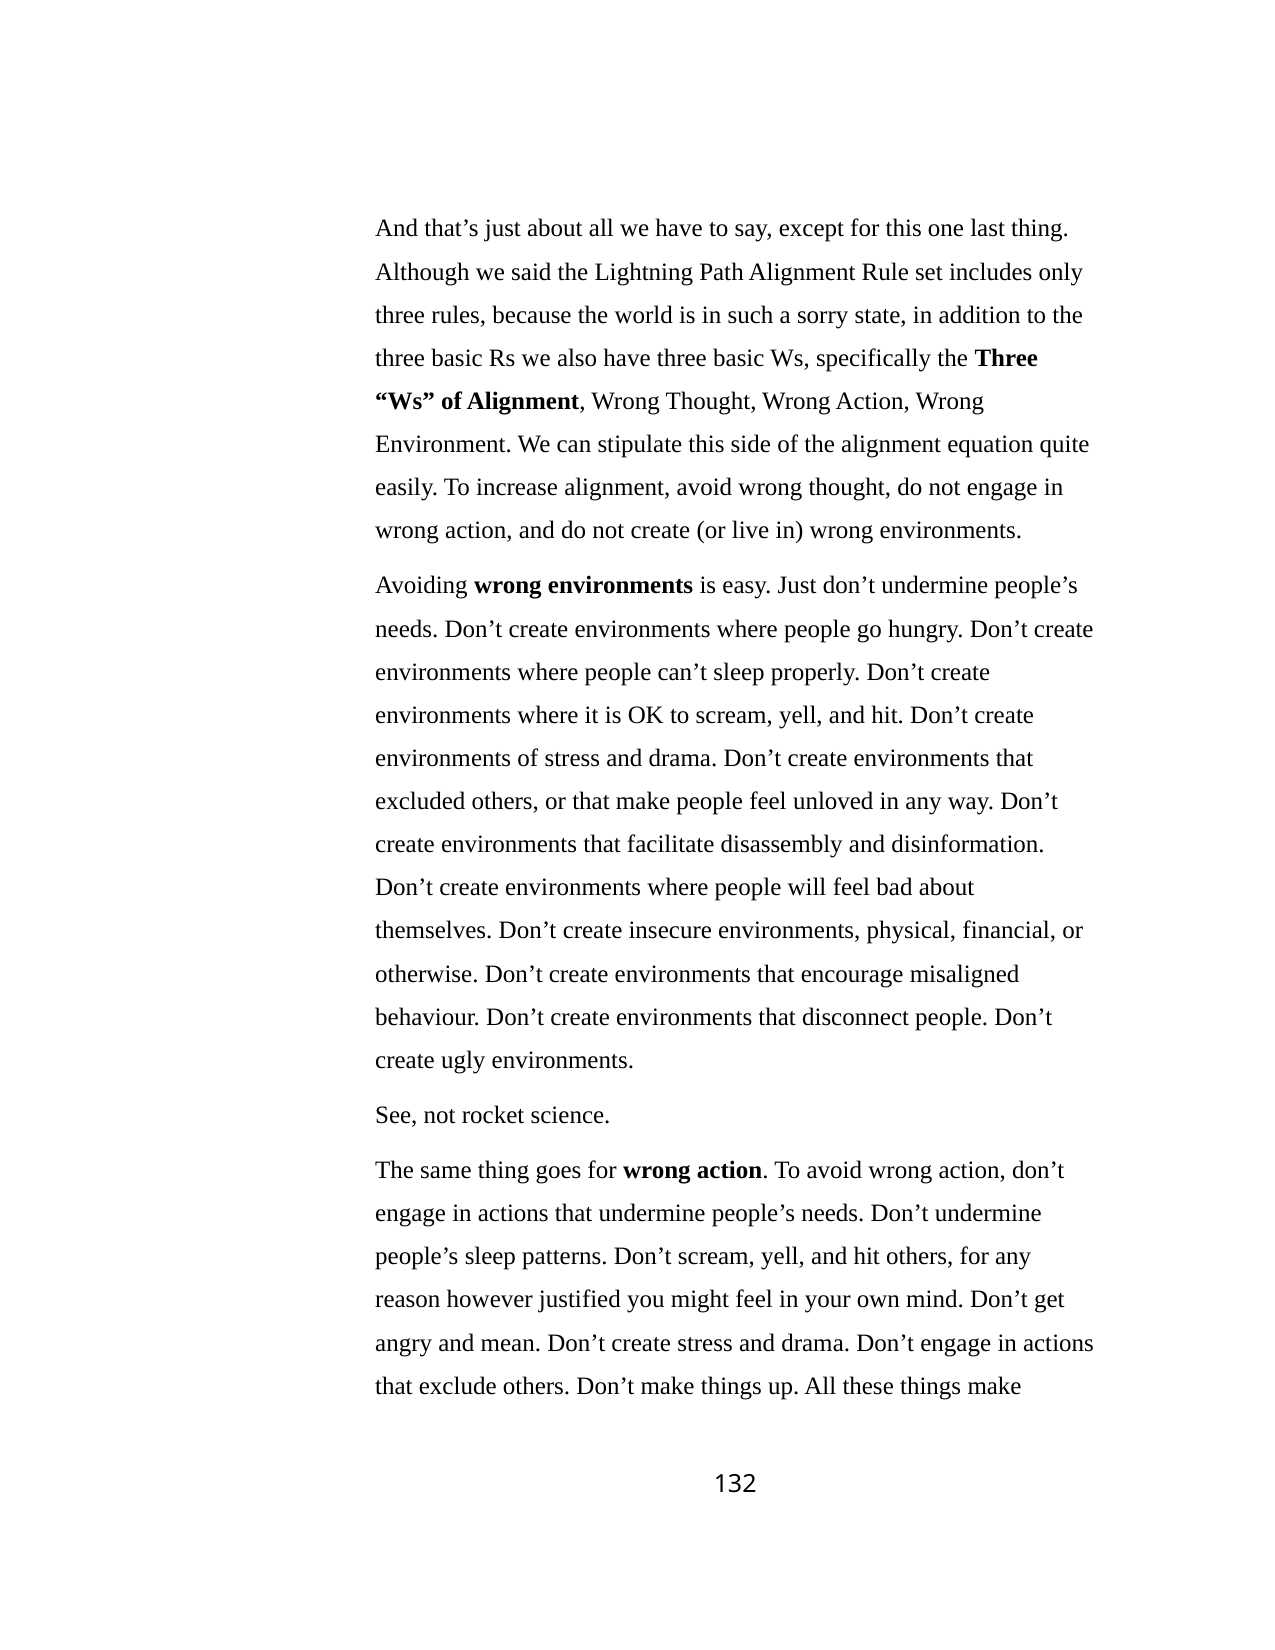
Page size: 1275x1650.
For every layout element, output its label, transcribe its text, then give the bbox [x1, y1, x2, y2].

text Avoiding wrong environments is easy. Just don’t undermine people’s needs. Don’t create environments where people go hungry. Don’t create environments where people can’t sleep properly. Don’t create environments where it is OK to scream, yell, and hit. Don’t create environments of stress and drama. Don’t create environments that excluded others, or that make people feel unloved in any way. Don’t create environments that facilitate disassembly and disinformation. Don’t create environments where people will feel bad about themselves. Don’t create insecure environments, physical, financial, or otherwise. Don’t create environments that encourage misaligned behaviour. Don’t create environments that disconnect people. Don’t create ugly environments. [375, 571, 1095, 1074]
text And that’s just about all we have to say, except for this one last thing. Although we said the Lightning Path Alignment Rule set includes only three rules, because the world is in such a sorry state, in addition to the three basic Rs we also have three basic Ws, specifically the Three “Ws” of Alignment, Wrong Thought, Wrong Action, Wrong Environment. We can stipulate this side of the alignment equation quite easily. To increase alignment, avoid wrong thought, do not engage in wrong action, and do not create (or live in) wrong environments. [375, 213, 1095, 544]
text The same thing goes for wrong action. To avoid wrong action, don’t engage in actions that undermine people’s needs. Don’t undermine people’s sleep patterns. Don’t scream, yell, and hit others, for any reason however justified you might feel in your own mind. Don’t get angry and mean. Don’t create stress and drama. Don’t engage in actions that exclude others. Don’t make things up. All these things make [375, 1155, 1095, 1399]
text See, not rocket science. [375, 1100, 1095, 1129]
